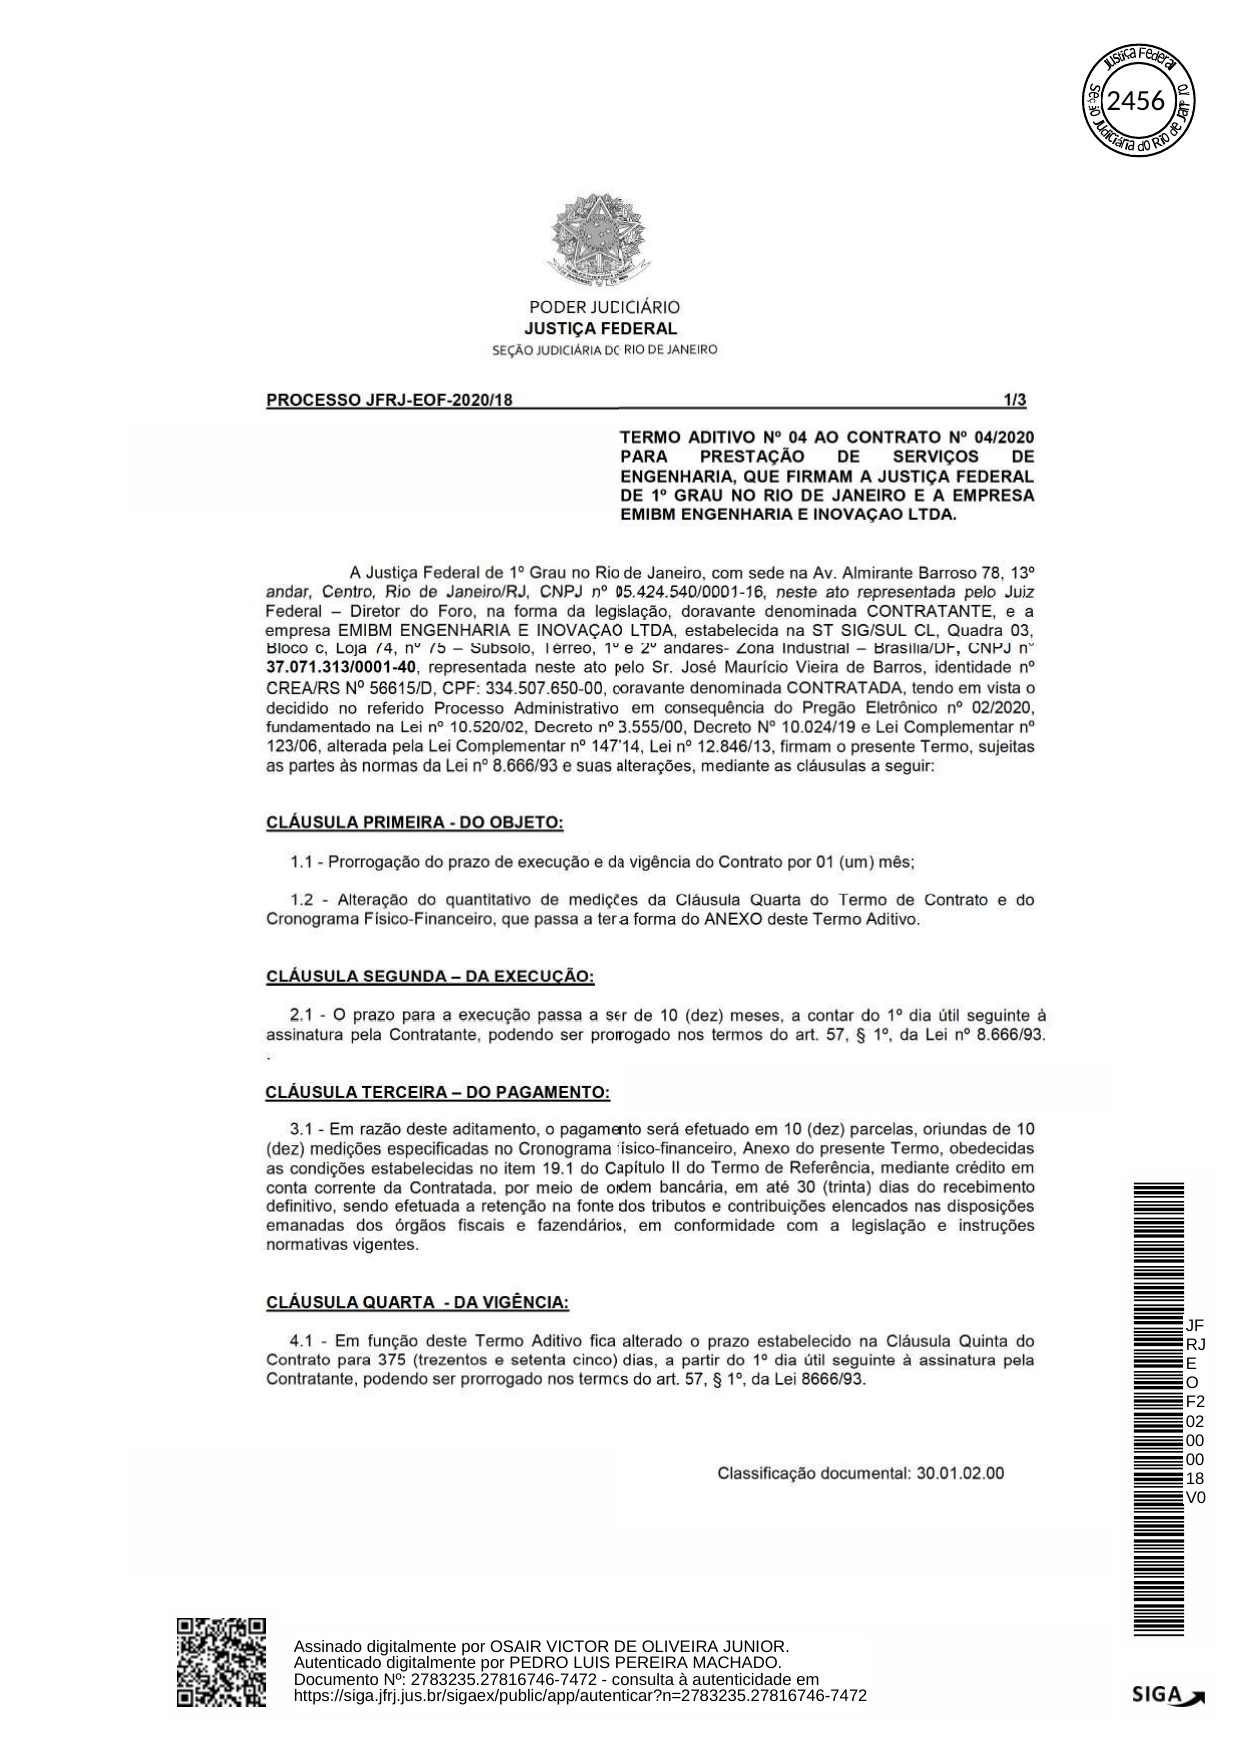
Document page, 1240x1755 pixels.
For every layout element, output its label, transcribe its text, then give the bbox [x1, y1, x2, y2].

text ç [1088, 98, 1099, 106]
text e [1179, 97, 1193, 105]
text JFRJEOF202000018V08 [1186, 1316, 1206, 1504]
